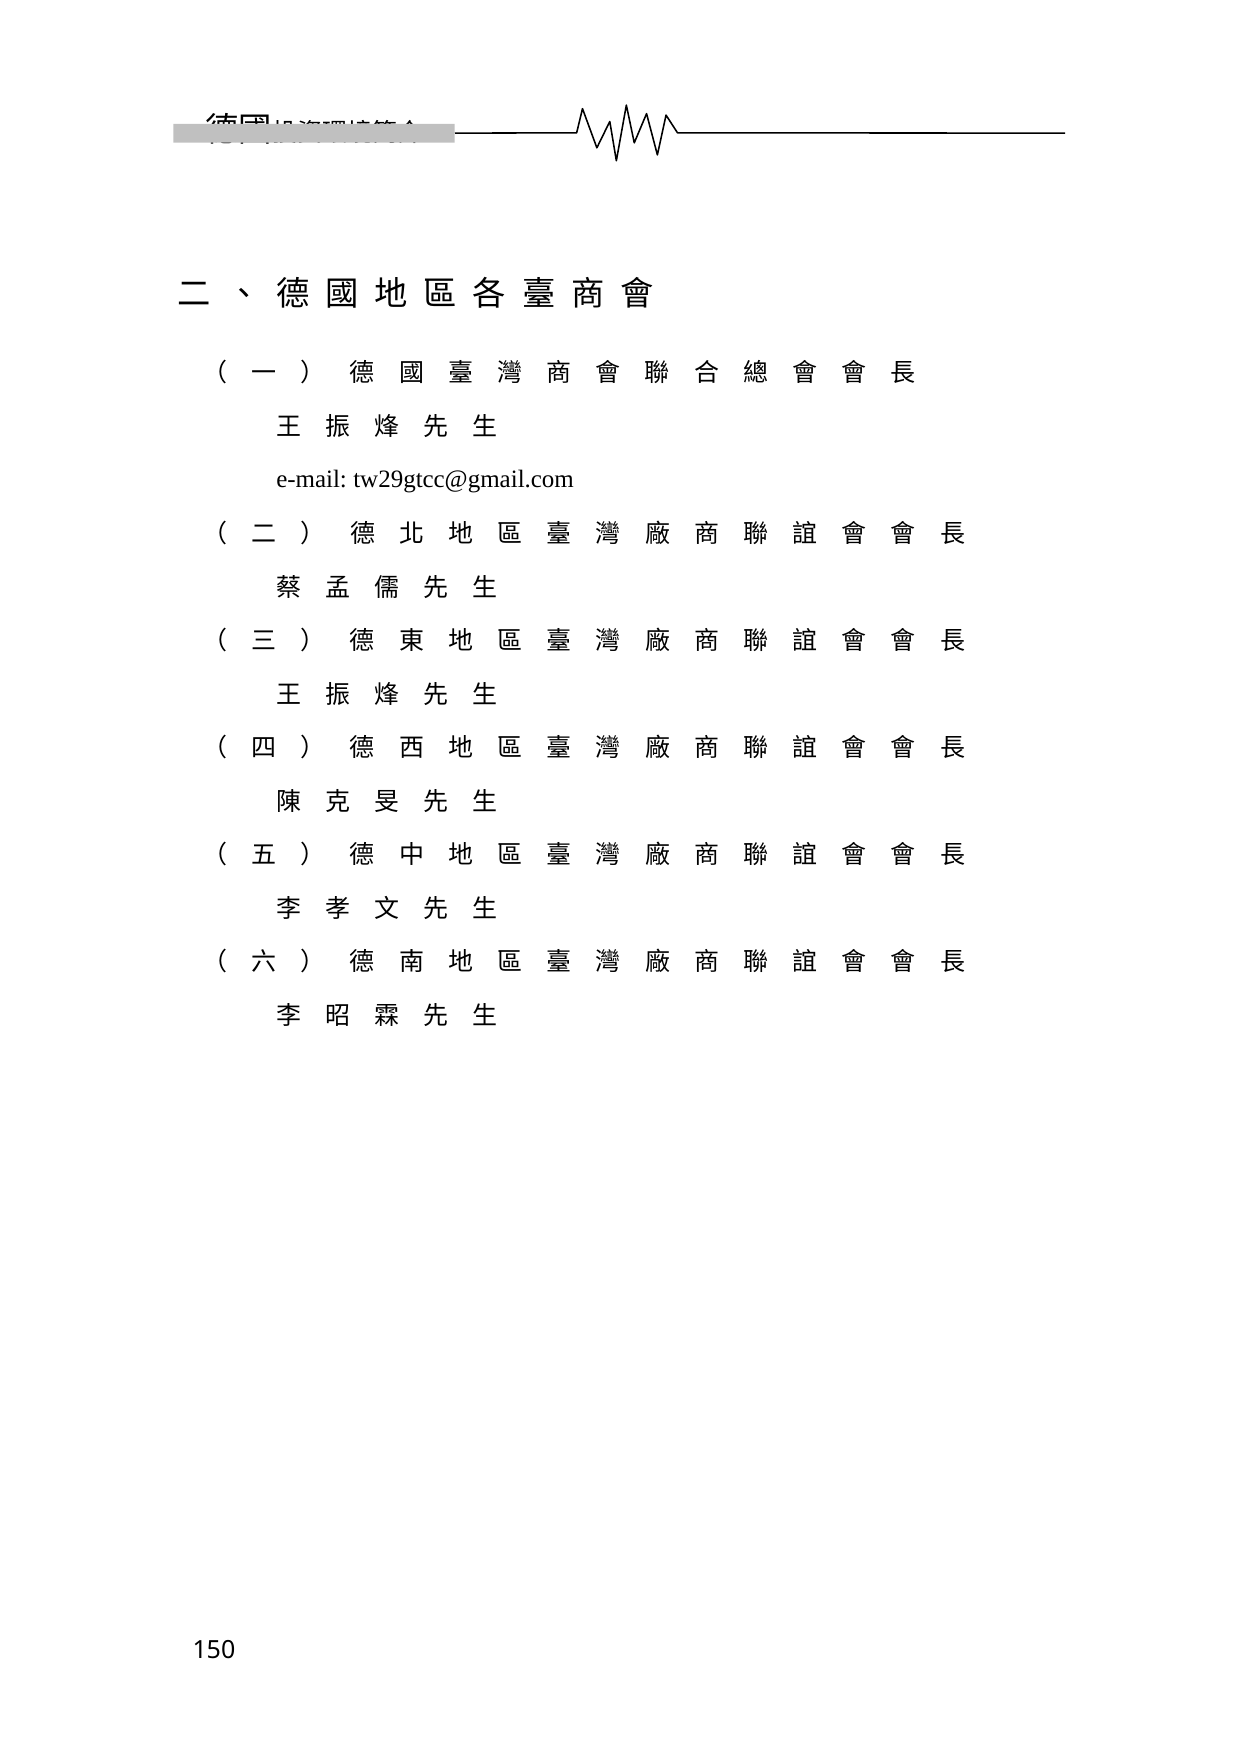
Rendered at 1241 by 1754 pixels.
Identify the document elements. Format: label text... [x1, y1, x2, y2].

text 王振烽先生 [202, 398, 1063, 451]
text 陳克旻先生 [202, 773, 1063, 826]
text （一）德國臺灣商會聯合總會會長 [202, 344, 1063, 398]
text 王振烽先生 [202, 666, 1063, 719]
text （二）德北地區臺灣廠商聯誼會會長 [202, 505, 1063, 558]
text （三）德東地區臺灣廠商聯誼會會長 [202, 612, 1063, 666]
text （六）德南地區臺灣廠商聯誼會會長 [202, 933, 1063, 987]
text 李孝文先生 [202, 880, 1063, 933]
text e-mail: tw29gtcc@gmail.com [202, 451, 1063, 505]
text （五）德中地區臺灣廠商聯誼會會長 [202, 826, 1063, 880]
text 二、德國地區各臺商會 [178, 264, 1063, 317]
text 蔡孟儒先生 [202, 558, 1063, 612]
text 李昭霖先生 [202, 987, 1063, 1040]
text （四）德西地區臺灣廠商聯誼會會長 [202, 719, 1063, 773]
